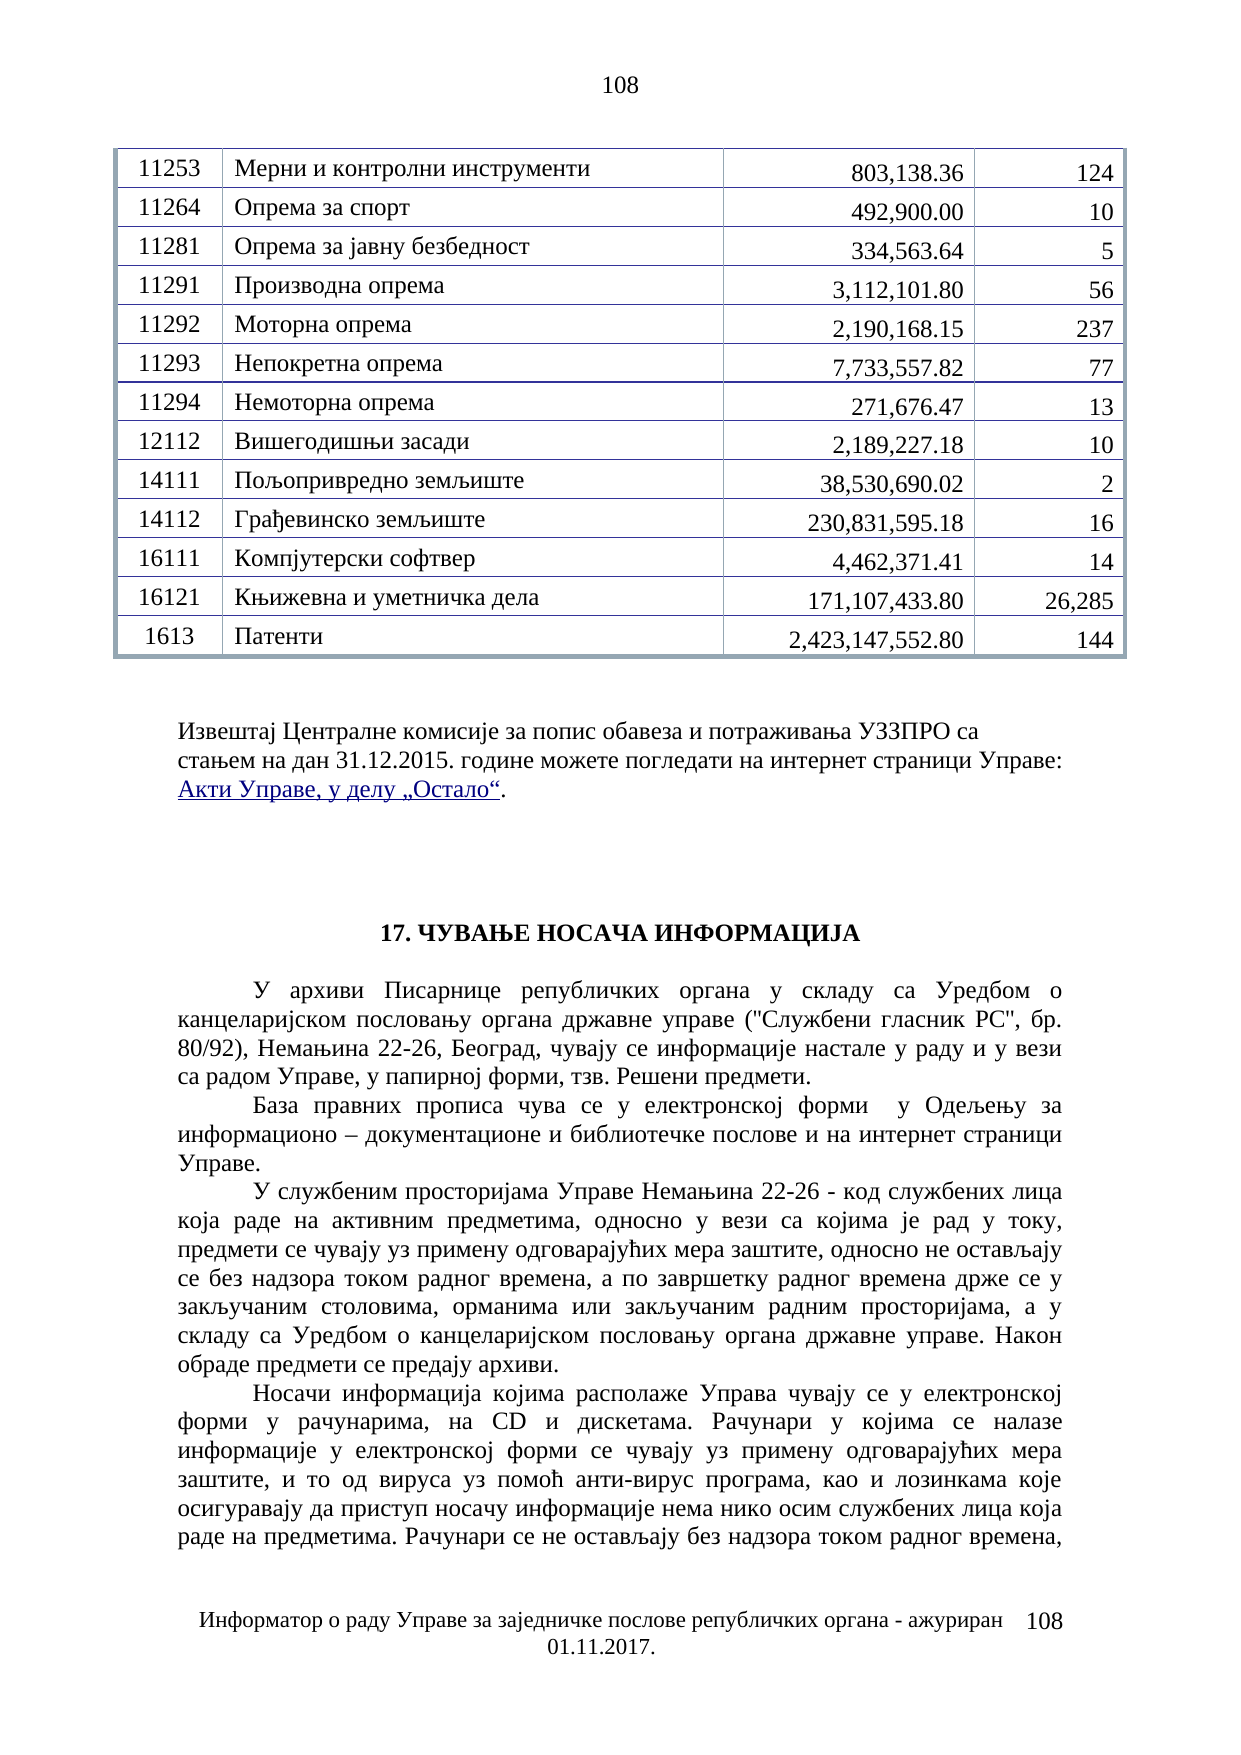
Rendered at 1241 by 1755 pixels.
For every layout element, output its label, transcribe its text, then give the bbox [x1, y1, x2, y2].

text Носачи информација којима располаже Управа чувају се у електронској форми у рачунарима, на CD и дискетама. Рачунари у којима се налазе информације у електронској форми се чувају уз примену одговарајућих мера заштите, и то од вируса уз помоћ анти-вирус програма, као и лозинкама које осигуравају да приступ носачу информације нема нико осим службених лица која раде на предметима. Рачунари се не остављају без надзора током радног времена, [177, 1378, 1063, 1550]
table_cell 11264 [118, 188, 222, 226]
table_cell 271,676.47 [724, 383, 974, 420]
table_cell Пољопривредно земљиште [223, 460, 723, 498]
table_cell 5 [975, 227, 1123, 264]
table_cell Компјутерски софтвер [223, 538, 723, 576]
table_cell 16121 [118, 577, 222, 615]
table_cell 10 [975, 421, 1123, 459]
table_cell 2,189,227.18 [724, 421, 974, 459]
table_cell Мерни и контролни инструменти [223, 149, 723, 187]
table_cell Производна опрема [223, 266, 723, 303]
table_cell 11293 [118, 344, 222, 381]
table_cell Вишегодишњи засади [223, 421, 723, 459]
table_cell 2,190,168.15 [724, 305, 974, 342]
table_cell 10 [975, 188, 1123, 226]
table_cell 230,831,595.18 [724, 499, 974, 537]
table_cell 1613 [118, 616, 222, 654]
text 17. ЧУВАЊЕ НОСАЧА ИНФОРМАЦИЈА [177, 918, 1063, 946]
table_cell 803,138.36 [724, 149, 974, 187]
table_cell 16 [975, 499, 1123, 537]
table_cell Моторна опрема [223, 305, 723, 342]
table_cell 2 [975, 460, 1123, 498]
table_cell 11291 [118, 266, 222, 303]
table_cell Опрема за јавну безбедност [223, 227, 723, 264]
table_cell 16111 [118, 538, 222, 576]
table_cell 26,285 [975, 577, 1123, 615]
table_cell 124 [975, 149, 1123, 187]
table_cell 7,733,557.82 [724, 344, 974, 381]
table_cell 334,563.64 [724, 227, 974, 264]
table_cell 14112 [118, 499, 222, 537]
table_cell Грађевинско земљиште [223, 499, 723, 537]
table_cell 2,423,147,552.80 [724, 616, 974, 654]
table_cell Патенти [223, 616, 723, 654]
text База правних прописа чува се у електронској форми у Одељењу за информационо – документационе и библиотечке послове и на интернет страници Управе. [177, 1090, 1063, 1176]
text У архиви Писарнице републичких органа у складу са Уредбом о канцеларијском пословању органа државне управе (''Службени гласник РС'', бр. 80/92), Немањина 22-26, Београд, чувају се информације настале у раду и у вези са радом Управе, у папирној форми, тзв. Решени предмети. [177, 975, 1063, 1090]
table_cell 38,530,690.02 [724, 460, 974, 498]
table_cell 14111 [118, 460, 222, 498]
table_cell Књижевна и уметничка дела [223, 577, 723, 615]
text Извештај Централне комисије за попис обавеза и потраживања УЗЗПРО са стањем на дан 31.12.2015. године можете погледати на интернет страници Управе: Акти Управе, у делу „Остало“. [177, 716, 1063, 803]
table_cell 11292 [118, 305, 222, 342]
table_cell 11281 [118, 227, 222, 264]
table_cell Опрема за спорт [223, 188, 723, 226]
table_cell 492,900.00 [724, 188, 974, 226]
table_cell 144 [975, 616, 1123, 654]
table_cell 13 [975, 383, 1123, 420]
table_cell 11253 [118, 149, 222, 187]
table_cell 14 [975, 538, 1123, 576]
table_cell 56 [975, 266, 1123, 303]
table_cell 11294 [118, 383, 222, 420]
table_cell Немоторна опрема [223, 383, 723, 420]
table_cell Непокретна опрема [223, 344, 723, 381]
table_cell 171,107,433.80 [724, 577, 974, 615]
table_cell 12112 [118, 421, 222, 459]
table_cell 3,112,101.80 [724, 266, 974, 303]
text У службеним просторијама Управе Немањина 22-26 - код службених лица која раде на активним предметима, односно у вези са којима је рад у току, предмети се чувају уз примену одговарајућих мера заштите, односно не остављају се без надзора током радног времена, а по завршетку радног времена држе се у закључаним столовима, орманима или закључаним радним просторијама, а у складу са Уредбом о канцеларијском пословању органа државне управе. Након обраде предмети се предају архиви. [177, 1176, 1063, 1378]
table_cell 237 [975, 305, 1123, 342]
table_cell 4,462,371.41 [724, 538, 974, 576]
table_cell 77 [975, 344, 1123, 381]
